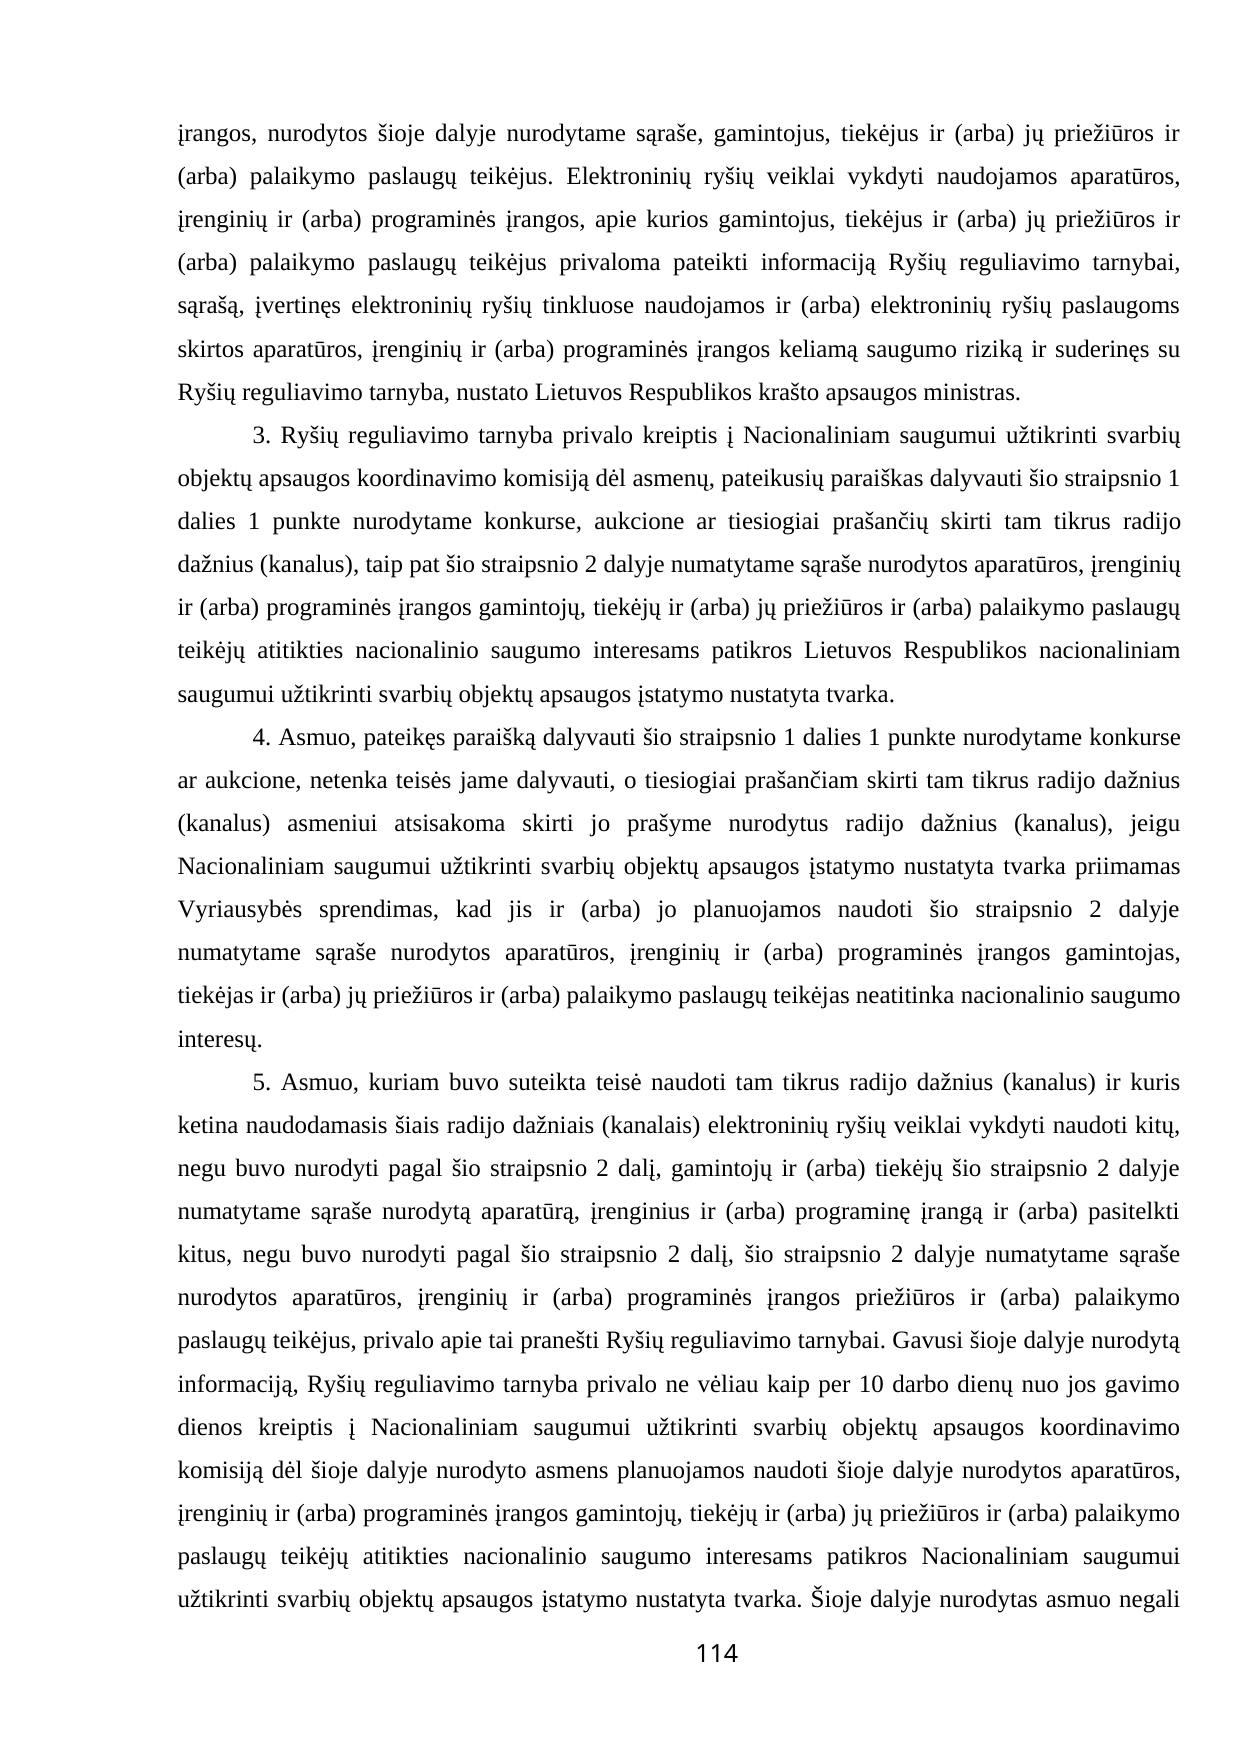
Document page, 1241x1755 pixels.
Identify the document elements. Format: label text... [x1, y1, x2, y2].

text 3. Ryšių reguliavimo tarnyba privalo kreiptis į Nacionaliniam saugumui užtikrinti svarbių objektų apsaugos koordinavimo komisiją dėl asmenų, pateikusių paraiškas dalyvauti šio straipsnio 1 dalies 1 punkte nurodytame konkurse, aukcione ar tiesiogiai prašančių skirti tam tikrus radijo dažnius (kanalus), taip pat šio straipsnio 2 dalyje numatytame sąraše nurodytos aparatūros, įrenginių ir (arba) programinės įrangos gamintojų, tiekėjų ir (arba) jų priežiūros ir (arba) palaikymo paslaugų teikėjų atitikties nacionalinio saugumo interesams patikros Lietuvos Respublikos nacionaliniam saugumui užtikrinti svarbių objektų apsaugos įstatymo nustatyta tvarka. [177, 420, 1181, 707]
text įrangos, nurodytos šioje dalyje nurodytame sąraše, gamintojus, tiekėjus ir (arba) jų priežiūros ir (arba) palaikymo paslaugų teikėjus. Elektroninių ryšių veiklai vykdyti naudojamos aparatūros, įrenginių ir (arba) programinės įrangos, apie kurios gamintojus, tiekėjus ir (arba) jų priežiūros ir (arba) palaikymo paslaugų teikėjus privaloma pateikti informaciją Ryšių reguliavimo tarnybai, sąrašą, įvertinęs elektroninių ryšių tinkluose naudojamos ir (arba) elektroninių ryšių paslaugoms skirtos aparatūros, įrenginių ir (arba) programinės įrangos keliamą saugumo riziką ir suderinęs su Ryšių reguliavimo tarnyba, nustato Lietuvos Respublikos krašto apsaugos ministras. [177, 118, 1181, 406]
text 5. Asmuo, kuriam buvo suteikta teisė naudoti tam tikrus radijo dažnius (kanalus) ir kuris ketina naudodamasis šiais radijo dažniais (kanalais) elektroninių ryšių veiklai vykdyti naudoti kitų, negu buvo nurodyti pagal šio straipsnio 2 dalį, gamintojų ir (arba) tiekėjų šio straipsnio 2 dalyje numatytame sąraše nurodytą aparatūrą, įrenginius ir (arba) programinę įrangą ir (arba) pasitelkti kitus, negu buvo nurodyti pagal šio straipsnio 2 dalį, šio straipsnio 2 dalyje numatytame sąraše nurodytos aparatūros, įrenginių ir (arba) programinės įrangos priežiūros ir (arba) palaikymo paslaugų teikėjus, privalo apie tai pranešti Ryšių reguliavimo tarnybai. Gavusi šioje dalyje nurodytą informaciją, Ryšių reguliavimo tarnyba privalo ne vėliau kaip per 10 darbo dienų nuo jos gavimo dienos kreiptis į Nacionaliniam saugumui užtikrinti svarbių objektų apsaugos koordinavimo komisiją dėl šioje dalyje nurodyto asmens planuojamos naudoti šioje dalyje nurodytos aparatūros, įrenginių ir (arba) programinės įrangos gamintojų, tiekėjų ir (arba) jų priežiūros ir (arba) palaikymo paslaugų teikėjų atitikties nacionalinio saugumo interesams patikros Nacionaliniam saugumui užtikrinti svarbių objektų apsaugos įstatymo nustatyta tvarka. Šioje dalyje nurodytas asmuo negali [177, 1067, 1181, 1613]
text 4. Asmuo, pateikęs paraišką dalyvauti šio straipsnio 1 dalies 1 punkte nurodytame konkurse ar aukcione, netenka teisės jame dalyvauti, o tiesiogiai prašančiam skirti tam tikrus radijo dažnius (kanalus) asmeniui atsisakoma skirti jo prašyme nurodytus radijo dažnius (kanalus), jeigu Nacionaliniam saugumui užtikrinti svarbių objektų apsaugos įstatymo nustatyta tvarka priimamas Vyriausybės sprendimas, kad jis ir (arba) jo planuojamos naudoti šio straipsnio 2 dalyje numatytame sąraše nurodytos aparatūros, įrenginių ir (arba) programinės įrangos gamintojas, tiekėjas ir (arba) jų priežiūros ir (arba) palaikymo paslaugų teikėjas neatitinka nacionalinio saugumo interesų. [177, 722, 1181, 1052]
